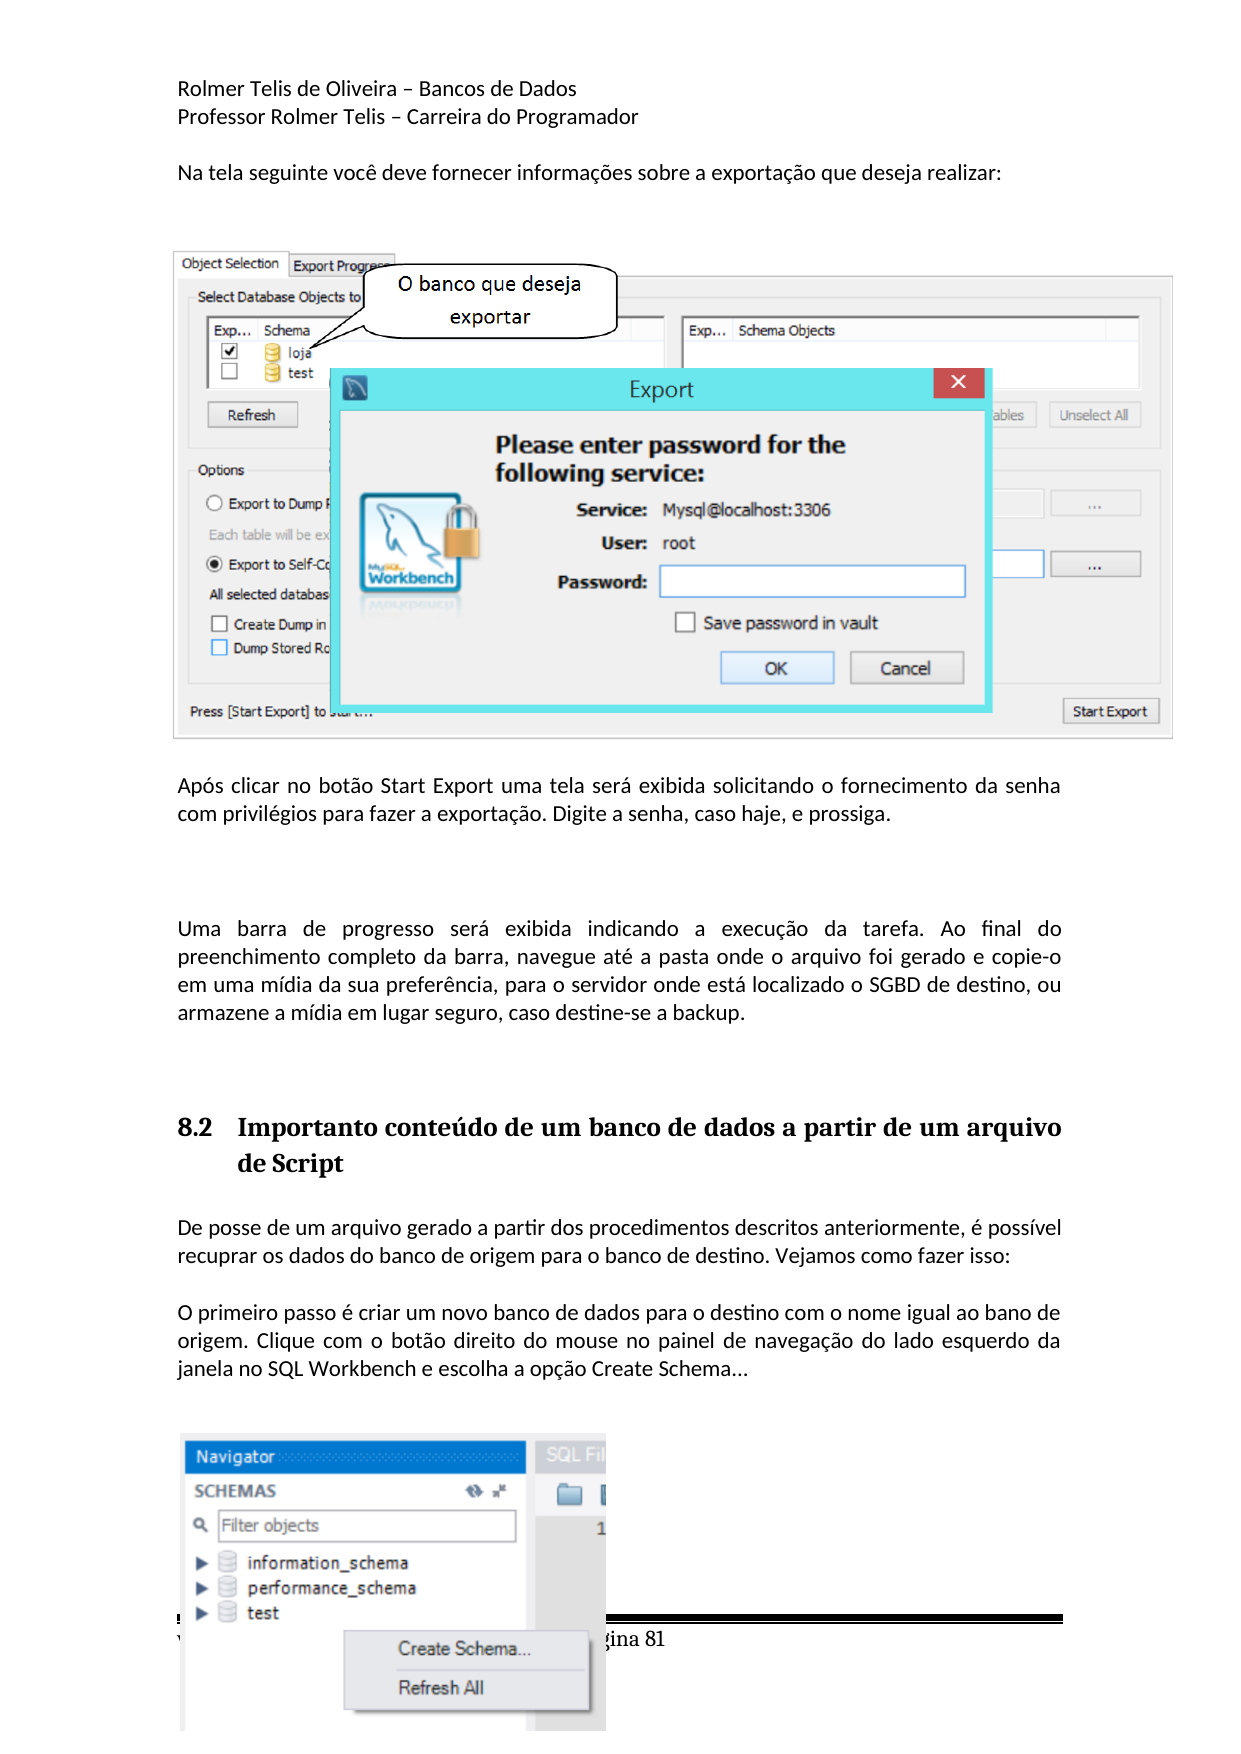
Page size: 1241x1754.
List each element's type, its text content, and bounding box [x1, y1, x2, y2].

text Uma barra de progresso será exibida indicando a execução da tarefa. Ao final do preenchimento completo da barra, navegue até a pasta onde o arquivo foi gerado e copie-o em uma mídia da sua preferência, para o servidor onde está localizado o SGBD de destino, ou armazene a mídia em lugar seguro, caso destine-se a backup. [177, 914, 1063, 1026]
text O primeiro passo é criar um novo banco de dados para o destino com o nome igual ao bano de origem. Clique com o botão direito do mouse no painel de navegação do lado esquerdo da janela no SQL Workbench e escolha a opção Create Schema... [177, 1298, 1063, 1382]
picture [169, 247, 1174, 743]
text De posse de um arquivo gerado a partir dos procedimentos descritos anteriormente, é possível recuprar os dados do banco de origem para o banco de destino. Vejamos como fazer isso: [177, 1213, 1063, 1269]
picture [180, 1433, 606, 1731]
text Após clicar no botão Start Export uma tela será exibida solicitando o fornecimento da senha com privilégios para fazer a exportação. Digite a senha, caso haje, e prossiga. [177, 743, 1063, 827]
subtitle Importanto conteúdo de um banco de dados a partir de um arquivo de Script [177, 1112, 1063, 1179]
text Na tela seguinte você deve fornecer informações sobre a exportação que deseja realizar: [177, 158, 1063, 186]
